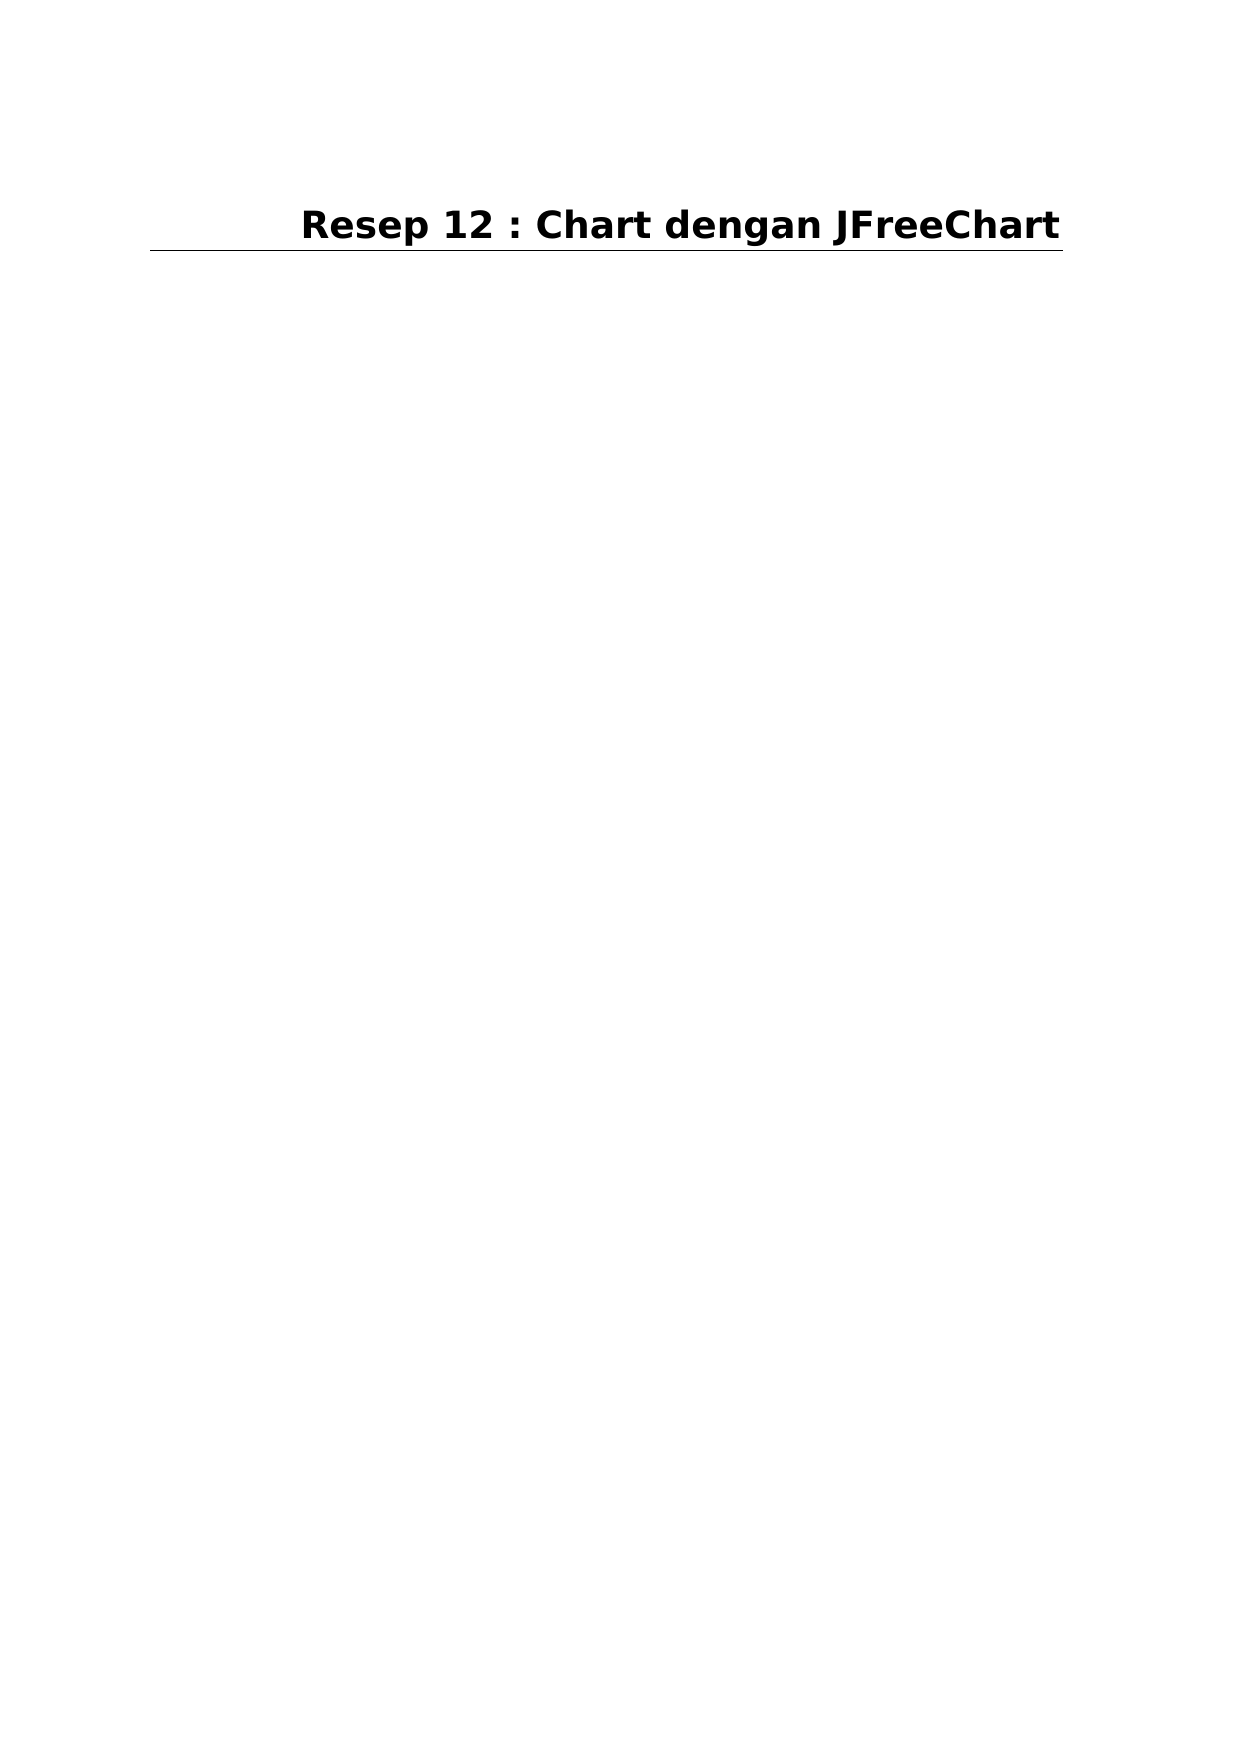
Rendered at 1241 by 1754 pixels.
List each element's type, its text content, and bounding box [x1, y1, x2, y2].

subtitle Resep 12 : Chart dengan JFreeChart [150, 201, 1063, 250]
